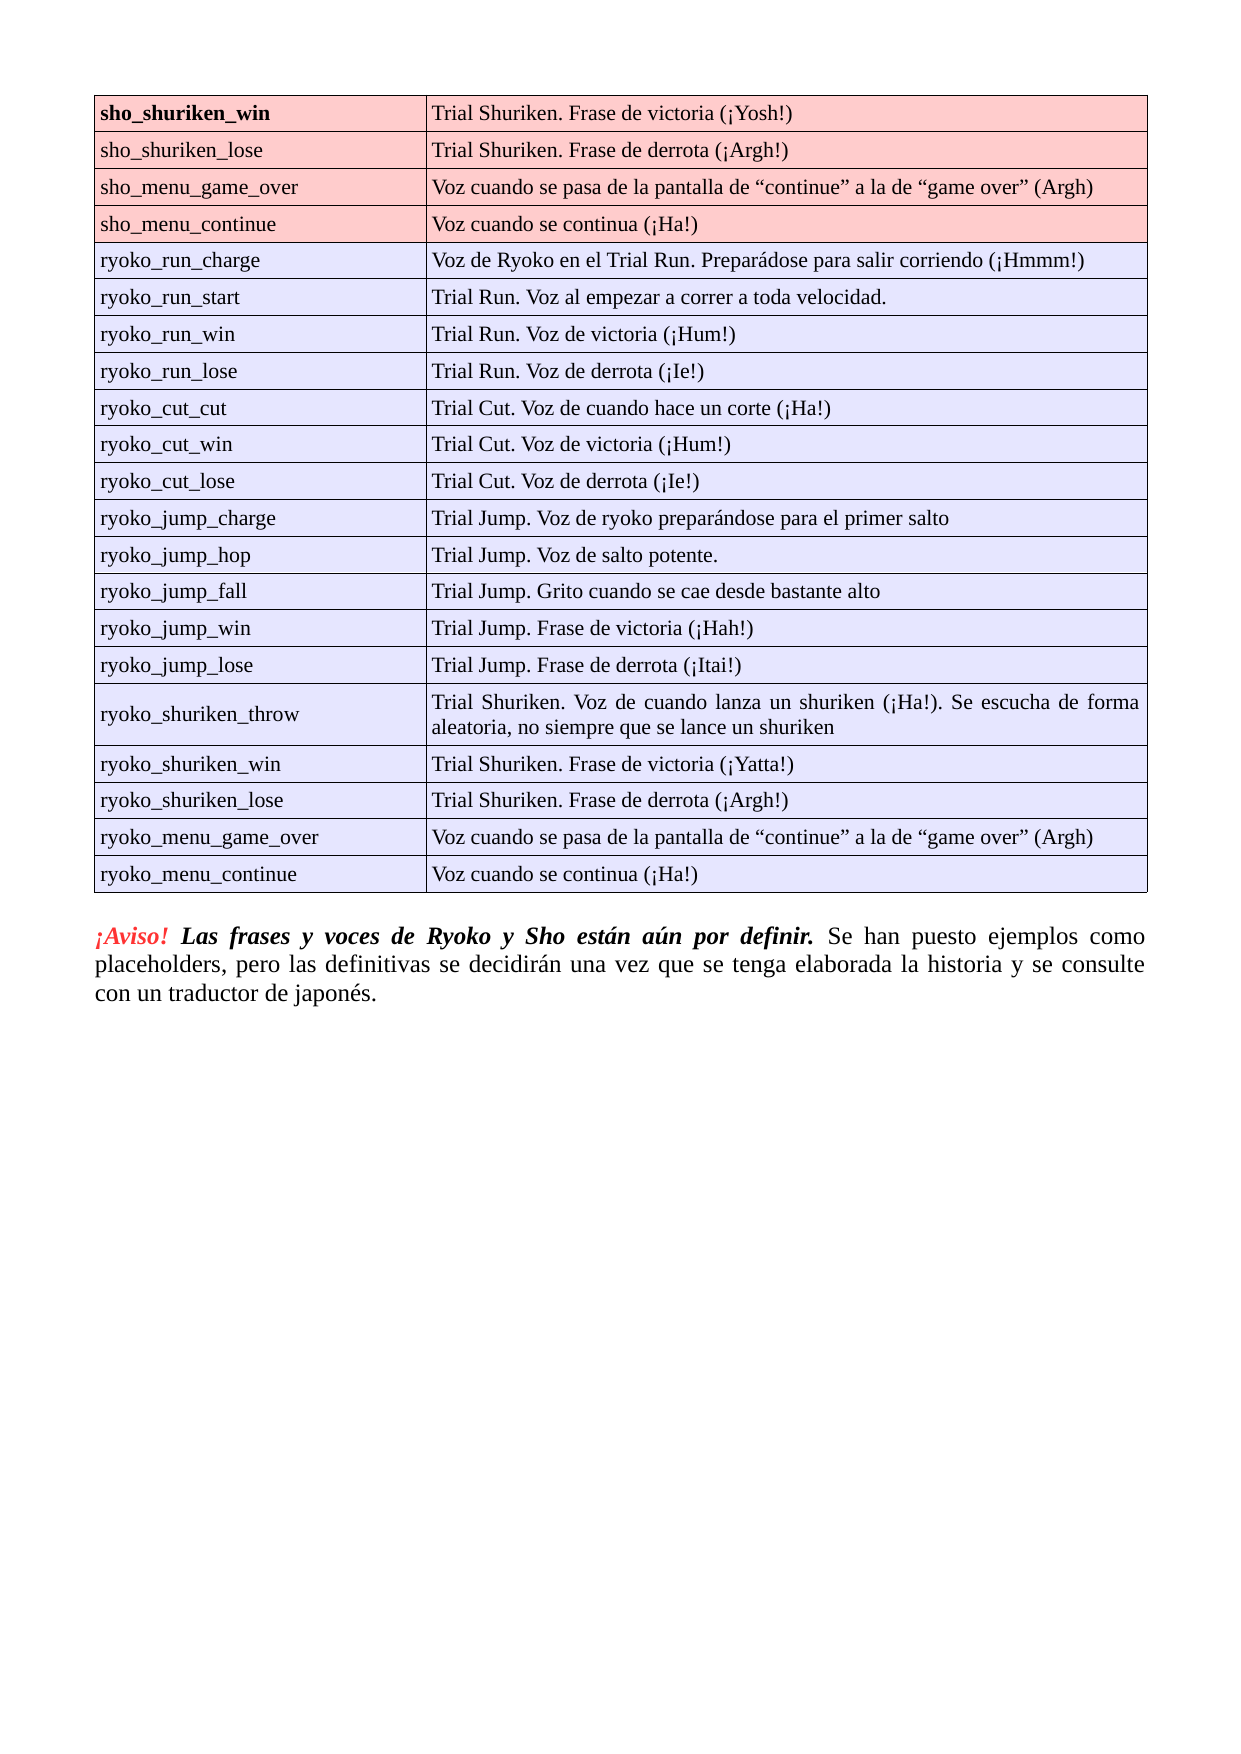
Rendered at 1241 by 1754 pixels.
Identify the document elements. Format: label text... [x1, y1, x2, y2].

table_cell ryoko_cut_lose [95, 463, 426, 499]
table_cell Trial Shuriken. Frase de derrota (¡Argh!) [427, 132, 1147, 168]
table_cell ryoko_shuriken_throw [95, 684, 426, 745]
table_cell ryoko_run_charge [95, 243, 426, 278]
table_cell ryoko_jump_charge [95, 500, 426, 536]
table_cell ryoko_run_start [95, 279, 426, 315]
table_cell Trial Shuriken. Frase de victoria (¡Yatta!) [427, 746, 1147, 782]
table_cell Trial Jump. Frase de victoria (¡Hah!) [427, 610, 1147, 646]
table_cell Trial Jump. Frase de derrota (¡Itai!) [427, 647, 1147, 683]
table_cell Trial Run. Voz de derrota (¡Ie!) [427, 353, 1147, 389]
table_cell ryoko_menu_continue [95, 856, 426, 892]
table_cell ryoko_jump_hop [95, 537, 426, 572]
table_cell ryoko_shuriken_lose [95, 783, 426, 818]
table_cell ryoko_cut_cut [95, 390, 426, 425]
table_cell Voz cuando se continua (¡Ha!) [427, 206, 1147, 242]
table_cell Trial Shuriken. Frase de victoria (¡Yosh!) [427, 96, 1147, 131]
table_cell Trial Cut. Voz de cuando hace un corte (¡Ha!) [427, 390, 1147, 425]
table_cell ryoko_jump_win [95, 610, 426, 646]
table_cell sho_shuriken_lose [95, 132, 426, 168]
table_cell Trial Jump. Voz de salto potente. [427, 537, 1147, 572]
table_cell ryoko_shuriken_win [95, 746, 426, 782]
table_cell sho_menu_game_over [95, 169, 426, 205]
table_cell ryoko_run_win [95, 316, 426, 352]
table_cell ryoko_jump_fall [95, 574, 426, 609]
table_cell sho_shuriken_win [95, 96, 426, 131]
table_cell Voz cuando se continua (¡Ha!) [427, 856, 1147, 892]
table_cell ryoko_jump_lose [95, 647, 426, 683]
table_cell Trial Shuriken. Voz de cuando lanza un shuriken (¡Ha!). Se escucha de forma aleatoria, no siempre que se lance un shuriken [427, 684, 1147, 745]
table_cell sho_menu_continue [95, 206, 426, 242]
table_cell Trial Cut. Voz de derrota (¡Ie!) [427, 463, 1147, 499]
table_cell Trial Cut. Voz de victoria (¡Hum!) [427, 426, 1147, 462]
table_cell ryoko_cut_win [95, 426, 426, 462]
table_cell Trial Run. Voz al empezar a correr a toda velocidad. [427, 279, 1147, 315]
table_cell Trial Run. Voz de victoria (¡Hum!) [427, 316, 1147, 352]
table_cell Trial Shuriken. Frase de derrota (¡Argh!) [427, 783, 1147, 818]
table_cell Voz cuando se pasa de la pantalla de “continue” a la de “game over” (Argh) [427, 169, 1147, 205]
table_cell Trial Jump. Voz de ryoko preparándose para el primer salto [427, 500, 1147, 536]
table_cell ryoko_run_lose [95, 353, 426, 389]
table_cell Voz cuando se pasa de la pantalla de “continue” a la de “game over” (Argh) [427, 819, 1147, 855]
table_cell ryoko_menu_game_over [95, 819, 426, 855]
text ¡Aviso! Las frases y voces de Ryoko y Sho están aún por definir. Se han puesto ejemplos como placeholders, pero las definitivas se decidirán una vez que se tenga elaborada la historia y se consulte con un traductor de japonés. [94, 921, 1146, 1007]
table_cell Voz de Ryoko en el Trial Run. Preparádose para salir corriendo (¡Hmmm!) [427, 243, 1147, 278]
table_cell Trial Jump. Grito cuando se cae desde bastante alto [427, 574, 1147, 609]
